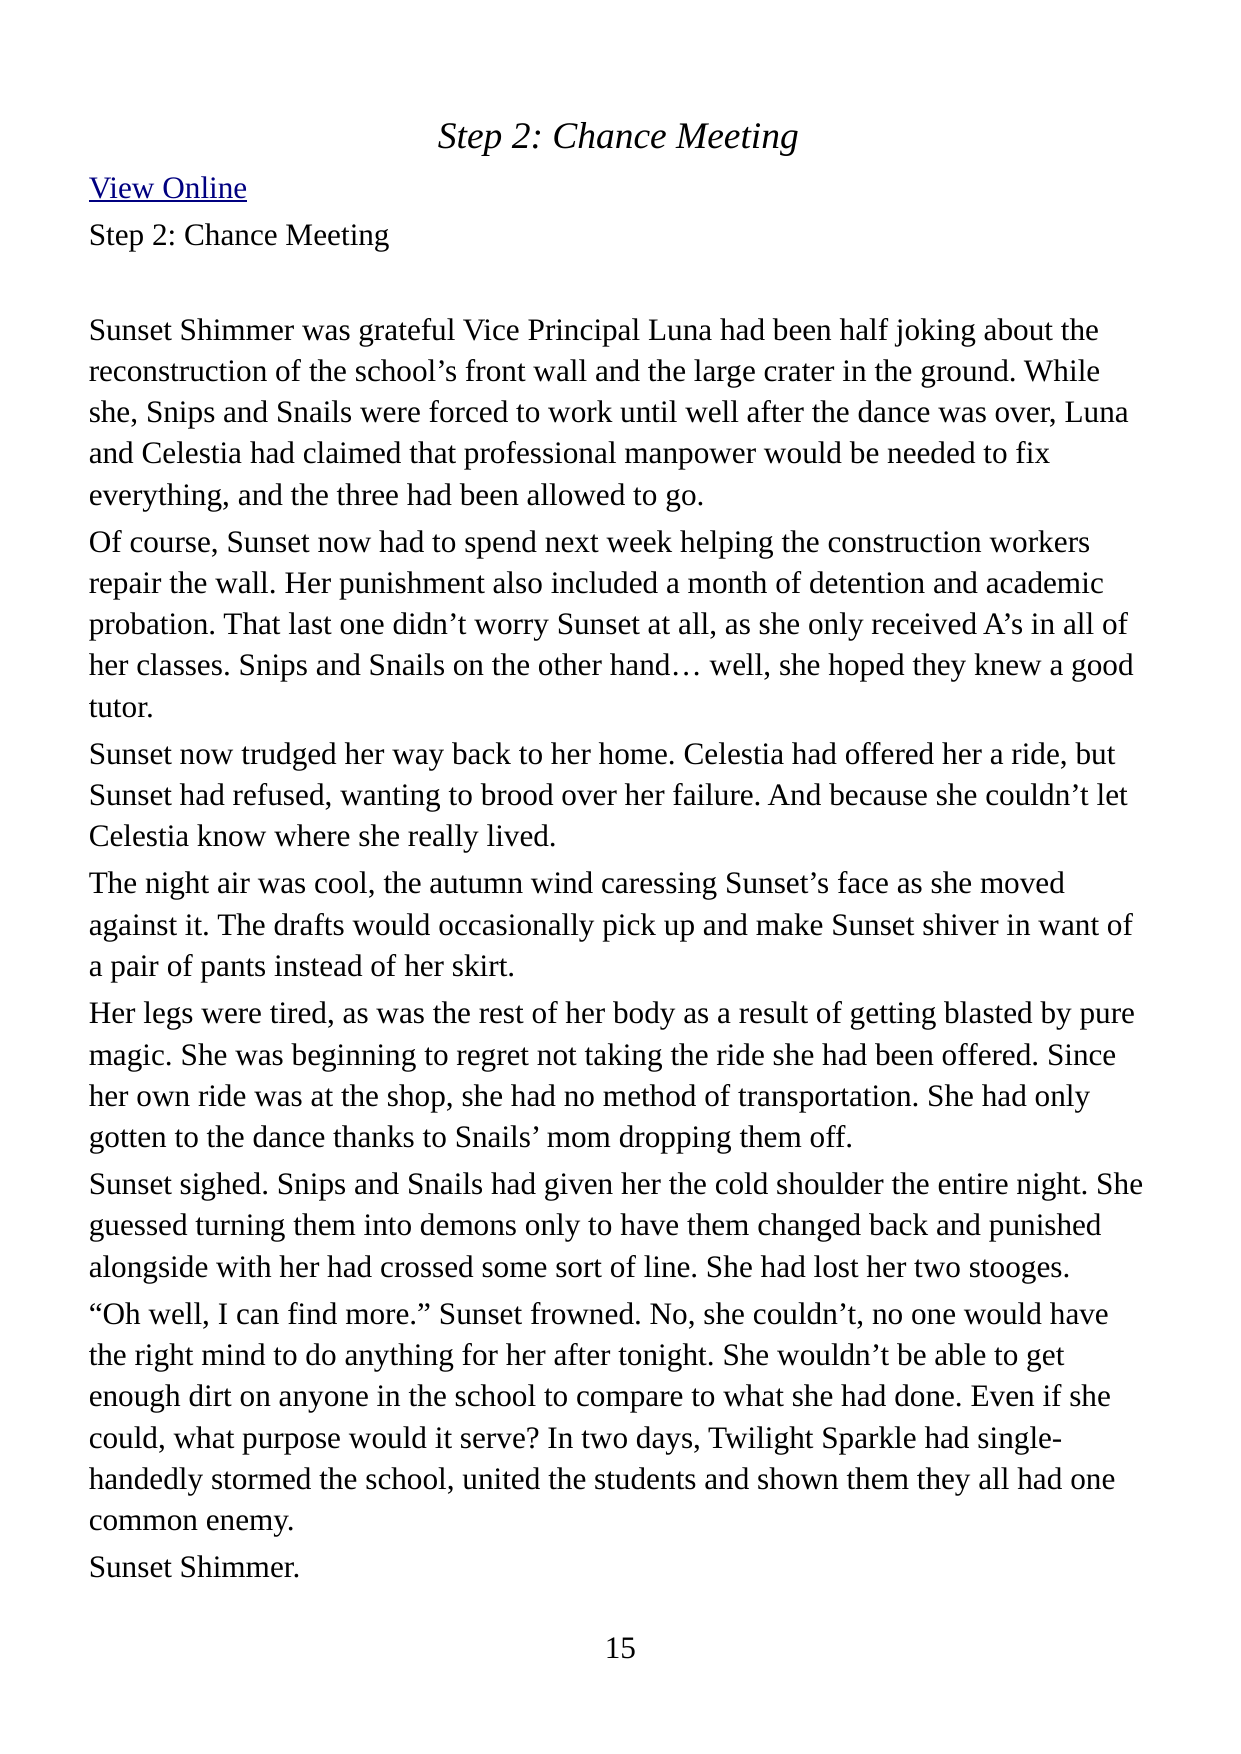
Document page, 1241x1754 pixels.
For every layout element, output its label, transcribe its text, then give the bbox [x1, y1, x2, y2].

text Step 2: Chance Meeting [88, 216, 1152, 252]
text The night air was cool, the autumn wind caressing Sunset’s face as she moved against it. The drafts would occasionally pick up and make Sunset shiver in want of a pair of pants instead of her skirt. [88, 865, 1152, 983]
text Of course, Sunset now had to spend next week helping the construction workers repair the wall. Her punishment also included a month of detention and academic probation. That last one didn’t worry Sunset at all, as she only received A’s in all of her classes. Snips and Snails on the other hand… well, she hoped they knew a good tutor. [88, 523, 1152, 724]
text Sunset now trudged her way back to her home. Celestia had offered her a ride, but Sunset had refused, wanting to brood over her failure. And because she couldn’t let Celestia know where she really lived. [88, 735, 1152, 853]
text Sunset Shimmer was grateful Vice Principal Luna had been half joking about the reconstruction of the school’s front wall and the large crater in the ground. While she, Snips and Snails were forced to work until well after the dance was over, Luna and Celestia had claimed that professional manpower would be needed to fix everything, and the three had been allowed to go. [88, 311, 1152, 512]
text “Oh well, I can find more.” Sunset frowned. No, she couldn’t, no one would have the right mind to do anything for her after tonight. She wouldn’t be able to get enough dirt on anyone in the school to compare to what she had done. Even if she could, what purpose would it serve? In two days, Twilight Sparkle had single-handedly stormed the school, united the students and shown them they all had one common enemy. [88, 1295, 1152, 1537]
text Sunset sighed. Snips and Snails had given her the cold shoulder the entire night. She guessed turning them into demons only to have them changed back and punished alongside with her had crossed some sort of line. She had lost her two stooges. [88, 1165, 1152, 1284]
text View Online [88, 169, 1152, 205]
text Her legs were tired, as was the rest of her body as a result of getting blasted by pure magic. She was beginning to regret not taking the ride she had been offered. Since her own ride was at the shop, she had no method of transportation. She had only gotten to the dance thanks to Snails’ mom dropping them off. [88, 994, 1152, 1154]
subtitle Step 2: Chance Meeting [88, 113, 1152, 157]
text Sunset Shimmer. [88, 1548, 1152, 1584]
